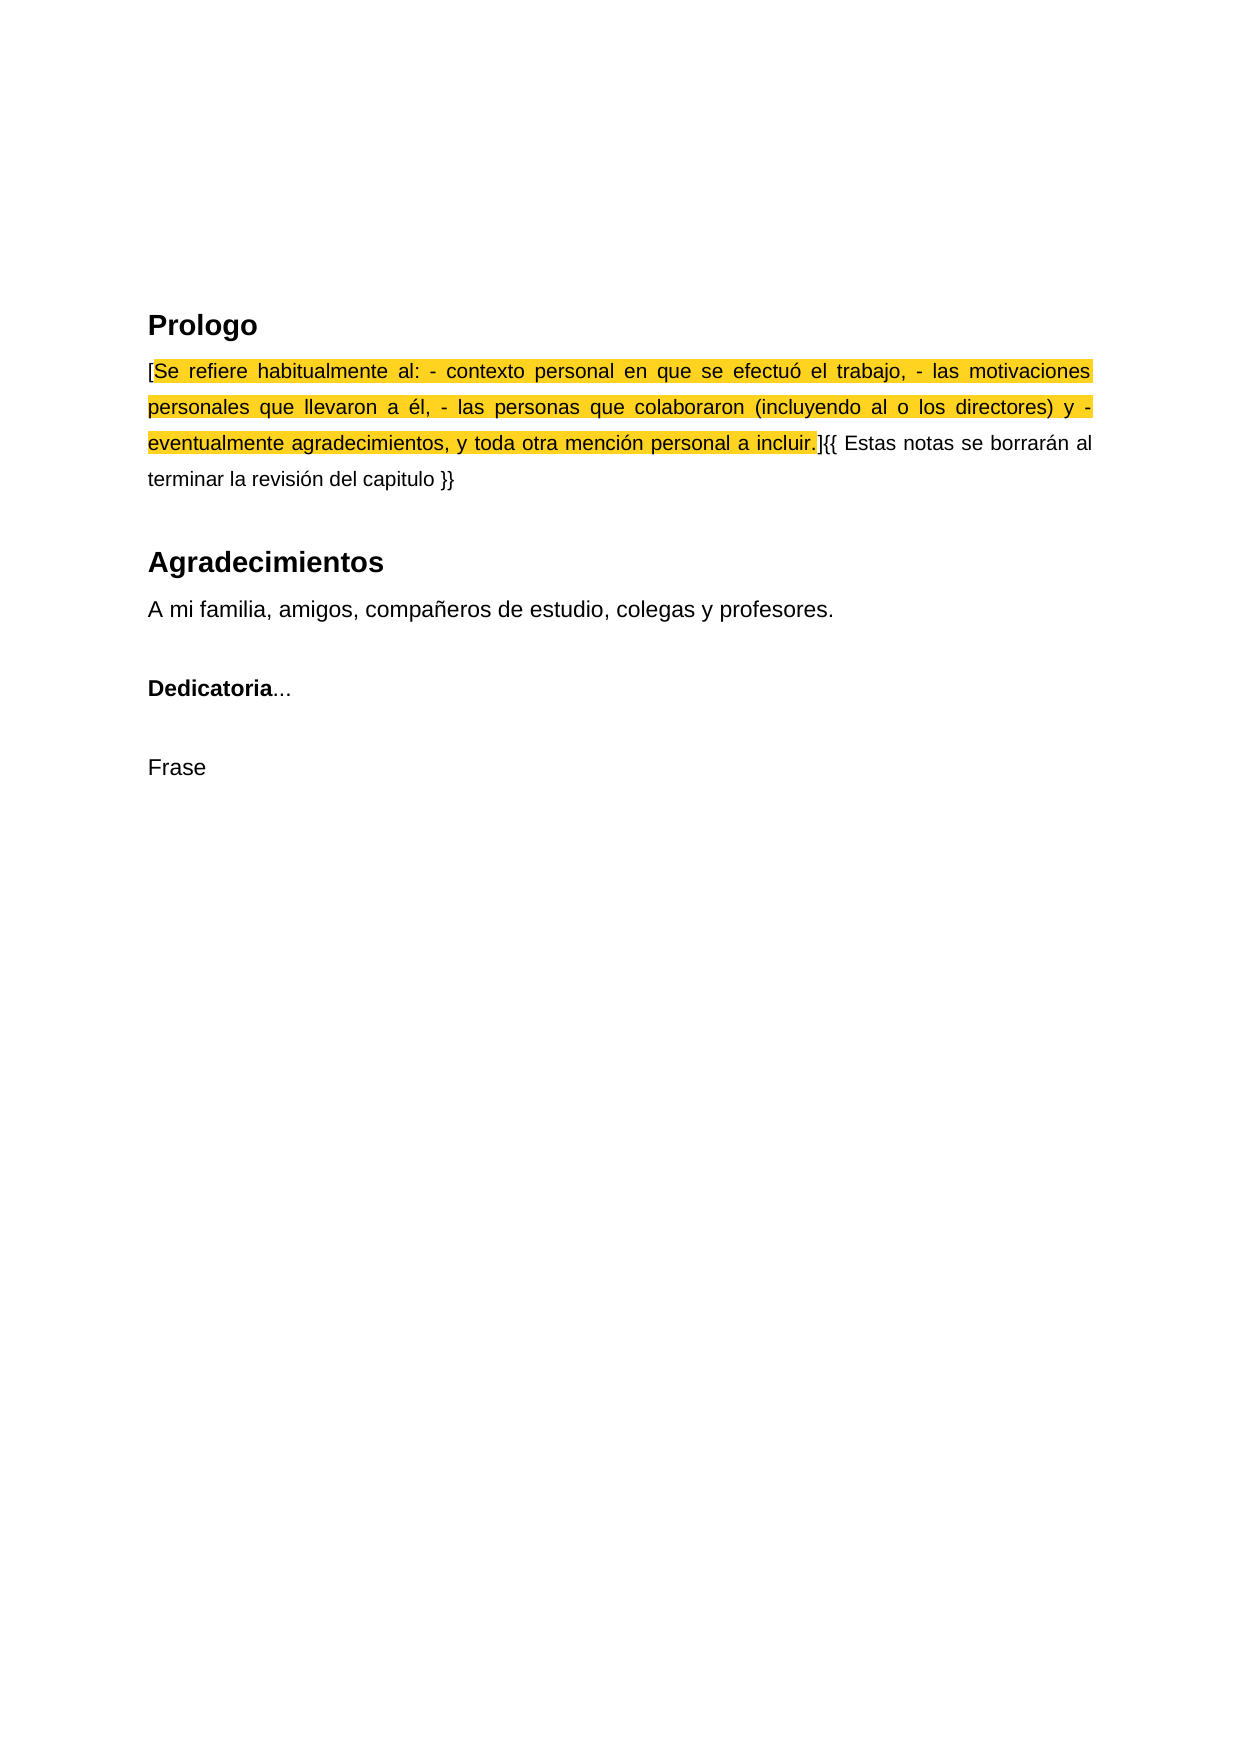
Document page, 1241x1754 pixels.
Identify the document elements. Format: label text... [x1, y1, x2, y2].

text [Se refiere habitualmente al: - contexto personal en que se efectuó el trabajo, - las motivaciones personales que llevaron a él, - las personas que colaboraron (incluyendo al o los directores) y - eventualmente agradecimientos, y toda otra mención personal a incluir.]{{ Estas notas se borrarán al terminar la revisión del capitulo }} [148, 359, 1093, 490]
text Frase [148, 754, 1093, 780]
text Dedicatoria... [148, 675, 1093, 701]
text Prologo [148, 308, 1093, 342]
text Agradecimientos [148, 546, 1093, 579]
text A mi familia, amigos, compañeros de estudio, colegas y profesores. [148, 596, 1093, 622]
